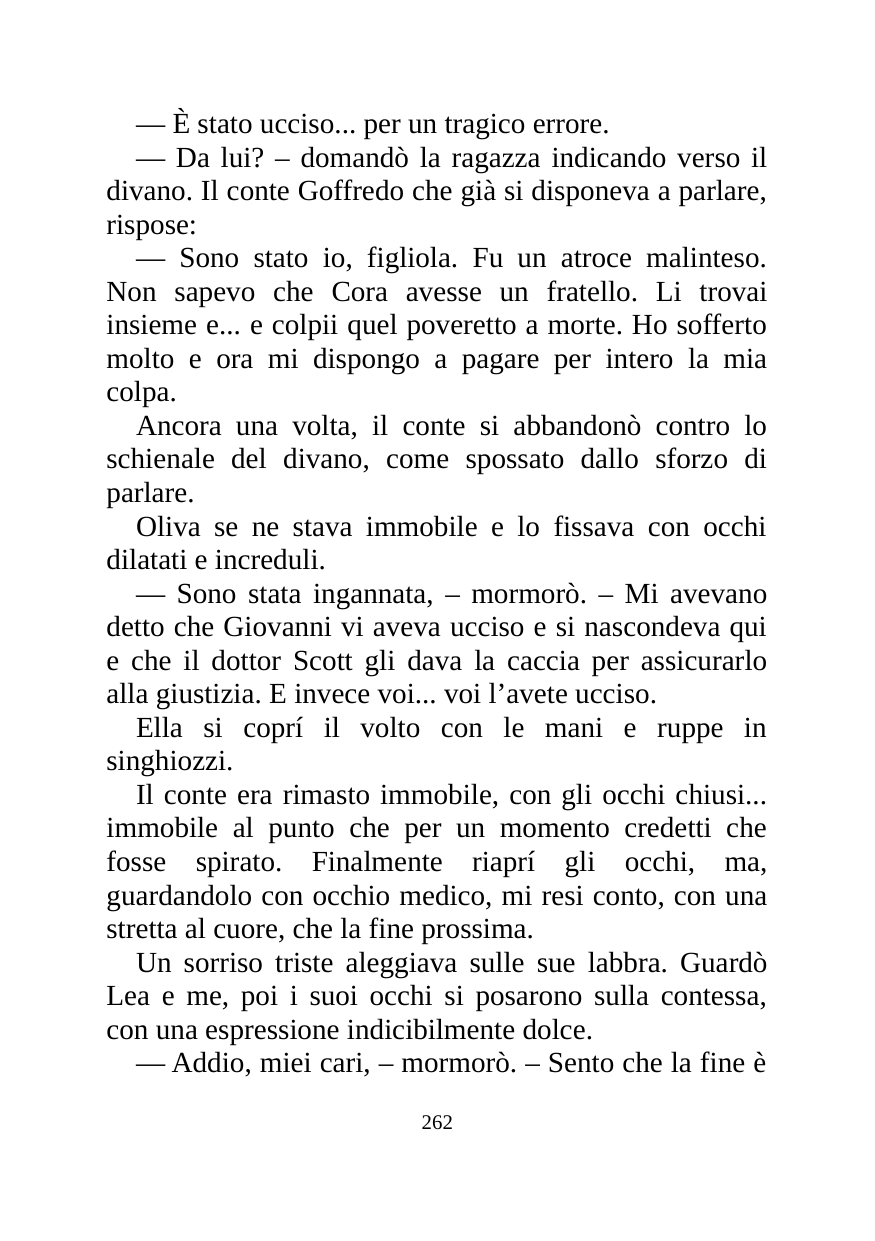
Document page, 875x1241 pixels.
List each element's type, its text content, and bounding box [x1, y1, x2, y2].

text Oliva se ne stava immobile e lo fissava con occhi dilatati e increduli. [106, 509, 768, 576]
text Ancora una volta, il conte si abbandonò contro lo schienale del divano, come spossato dallo sforzo di parlare. [106, 408, 768, 509]
text — È stato ucciso... per un tragico errore. [106, 106, 768, 140]
text — Sono stato io, figliola. Fu un atroce malinteso. Non sapevo che Cora avesse un fratello. Li trovai insieme e... e colpii quel poveretto a morte. Ho sofferto molto e ora mi dispongo a pagare per intero la mia colpa. [106, 240, 768, 408]
text Il conte era rimasto immobile, con gli occhi chiusi... immobile al punto che per un momento credetti che fosse spirato. Finalmente riaprí gli occhi, ma, guardandolo con occhio medico, mi resi conto, con una stretta al cuore, che la fine prossima. [106, 777, 768, 945]
text — Sono stata ingannata, – mormorò. – Mi avevano detto che Giovanni vi aveva ucciso e si nascondeva qui e che il dottor Scott gli dava la caccia per assicurarlo alla giustizia. E invece voi... voi l’avete ucciso. [106, 576, 768, 710]
text Un sorriso triste aleggiava sulle sue labbra. Guardò Lea e me, poi i suoi occhi si posarono sulla contessa, con una espressione indicibilmente dolce. [106, 945, 768, 1045]
text Ella si coprí il volto con le mani e ruppe in singhiozzi. [106, 710, 768, 777]
text — Addio, miei cari, – mormorò. – Sento che la fine è [106, 1045, 768, 1079]
text — Da lui? – domandò la ragazza indicando verso il divano. Il conte Goffredo che già si disponeva a parlare, rispose: [106, 140, 768, 240]
